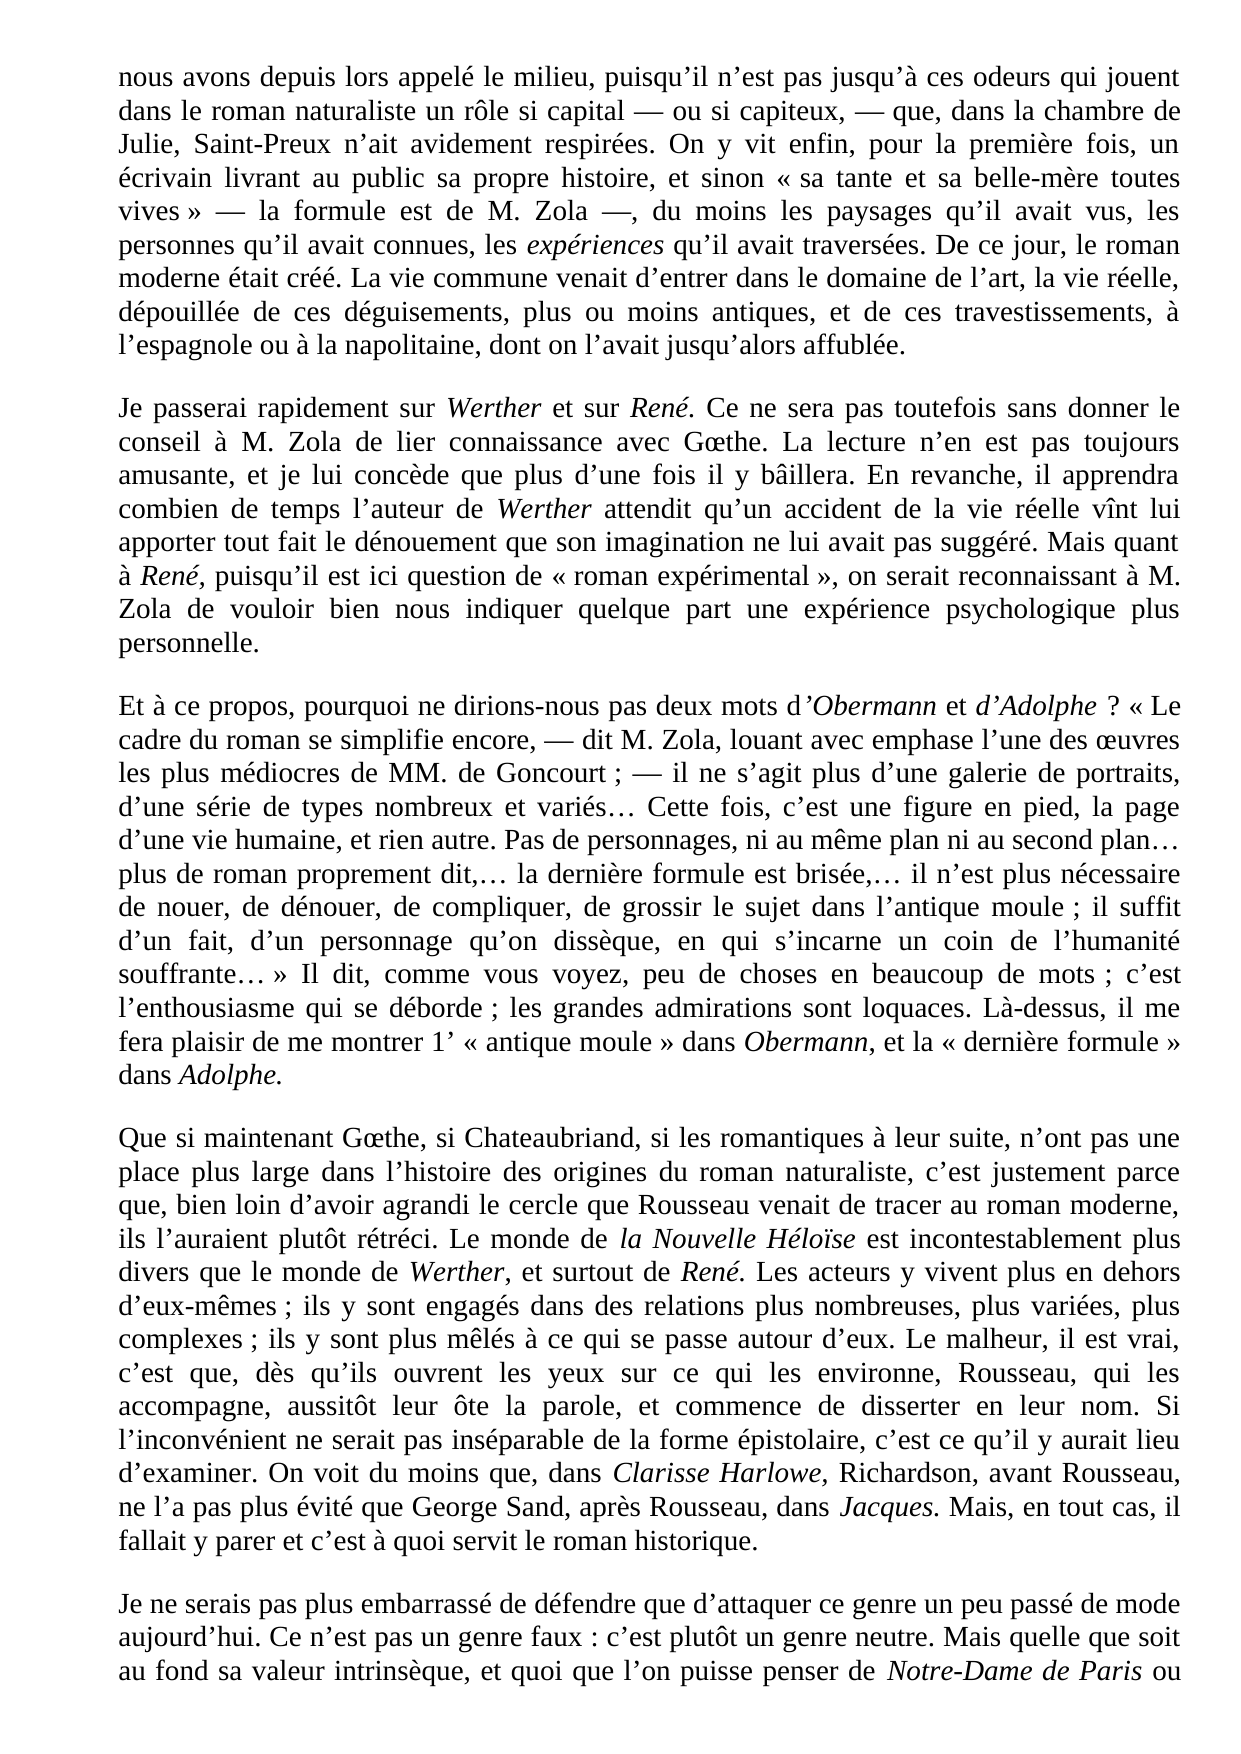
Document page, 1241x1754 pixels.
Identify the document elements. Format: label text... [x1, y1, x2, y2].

text nous avons depuis lors appelé le milieu, puisqu’il n’est pas jusqu’à ces odeurs qui jouent dans le roman naturaliste un rôle si capital — ou si capiteux, — que, dans la chambre de Julie, Saint-Preux n’ait avidement respirées. On y vit enfin, pour la première fois, un écrivain livrant au public sa propre histoire, et sinon « sa tante et sa belle-mère toutes vives » — la formule est de M. Zola —, du moins les paysages qu’il avait vus, les personnes qu’il avait connues, les expériences qu’il avait traversées. De ce jour, le roman moderne était créé. La vie commune venait d’entrer dans le domaine de l’art, la vie réelle, dépouillée de ces déguisements, plus ou moins antiques, et de ces travestissements, à l’espagnole ou à la napolitaine, dont on l’avait jusqu’alors affublée. [118, 59, 1181, 361]
text Que si maintenant Gœthe, si Chateaubriand, si les romantiques à leur suite, n’ont pas une place plus large dans l’histoire des origines du roman naturaliste, c’est justement parce que, bien loin d’avoir agrandi le cercle que Rousseau venait de tracer au roman moderne, ils l’auraient plutôt rétréci. Le monde de la Nouvelle Héloïse est incontestablement plus divers que le monde de Werther, et surtout de René. Les acteurs y vivent plus en dehors d’eux-mêmes ; ils y sont engagés dans des relations plus nombreuses, plus variées, plus complexes ; ils y sont plus mêlés à ce qui se passe autour d’eux. Le malheur, il est vrai, c’est que, dès qu’ils ouvrent les yeux sur ce qui les environne, Rousseau, qui les accompagne, aussitôt leur ôte la parole, et commence de disserter en leur nom. Si l’inconvénient ne serait pas inséparable de la forme épistolaire, c’est ce qu’il y aurait lieu d’examiner. On voit du moins que, dans Clarisse Harlowe, Richardson, avant Rousseau, ne l’a pas plus évité que George Sand, après Rousseau, dans Jacques. Mais, en tout cas, il fallait y parer et c’est à quoi servit le roman historique. [118, 1120, 1181, 1556]
text Je ne serais pas plus embarrassé de défendre que d’attaquer ce genre un peu passé de mode aujourd’hui. Ce n’est pas un genre faux : c’est plutôt un genre neutre. Mais quelle que soit au fond sa valeur intrinsèque, et quoi que l’on puisse penser de Notre-Dame de Paris ou [118, 1586, 1181, 1686]
text Je passerai rapidement sur Werther et sur René. Ce ne sera pas toutefois sans donner le conseil à M. Zola de lier connaissance avec Gœthe. La lecture n’en est pas toujours amusante, et je lui concède que plus d’une fois il y bâillera. En revanche, il apprendra combien de temps l’auteur de Werther attendit qu’un accident de la vie réelle vînt lui apporter tout fait le dénouement que son imagination ne lui avait pas suggéré. Mais quant à René, puisqu’il est ici question de « roman expérimental », on serait reconnaissant à M. Zola de vouloir bien nous indiquer quelque part une expérience psychologique plus personnelle. [118, 390, 1181, 659]
text Et à ce propos, pourquoi ne dirions-nous pas deux mots d’Obermann et d’Adolphe ? « Le cadre du roman se simplifie encore, — dit M. Zola, louant avec emphase l’une des œuvres les plus médiocres de MM. de Goncourt ; — il ne s’agit plus d’une galerie de portraits, d’une série de types nombreux et variés… Cette fois, c’est une figure en pied, la page d’une vie humaine, et rien autre. Pas de personnages, ni au même plan ni au second plan… plus de roman proprement dit,… la dernière formule est brisée,… il n’est plus nécessaire de nouer, de dénouer, de compliquer, de grossir le sujet dans l’antique moule ; il suffit d’un fait, d’un personnage qu’on dissèque, en qui s’incarne un coin de l’humanité souffrante… » Il dit, comme vous voyez, peu de choses en beaucoup de mots ; c’est l’enthousiasme qui se déborde ; les grandes admirations sont loquaces. Là-dessus, il me fera plaisir de me montrer 1’ « antique moule » dans Obermann, et la « dernière formule » dans Adolphe. [118, 688, 1181, 1091]
